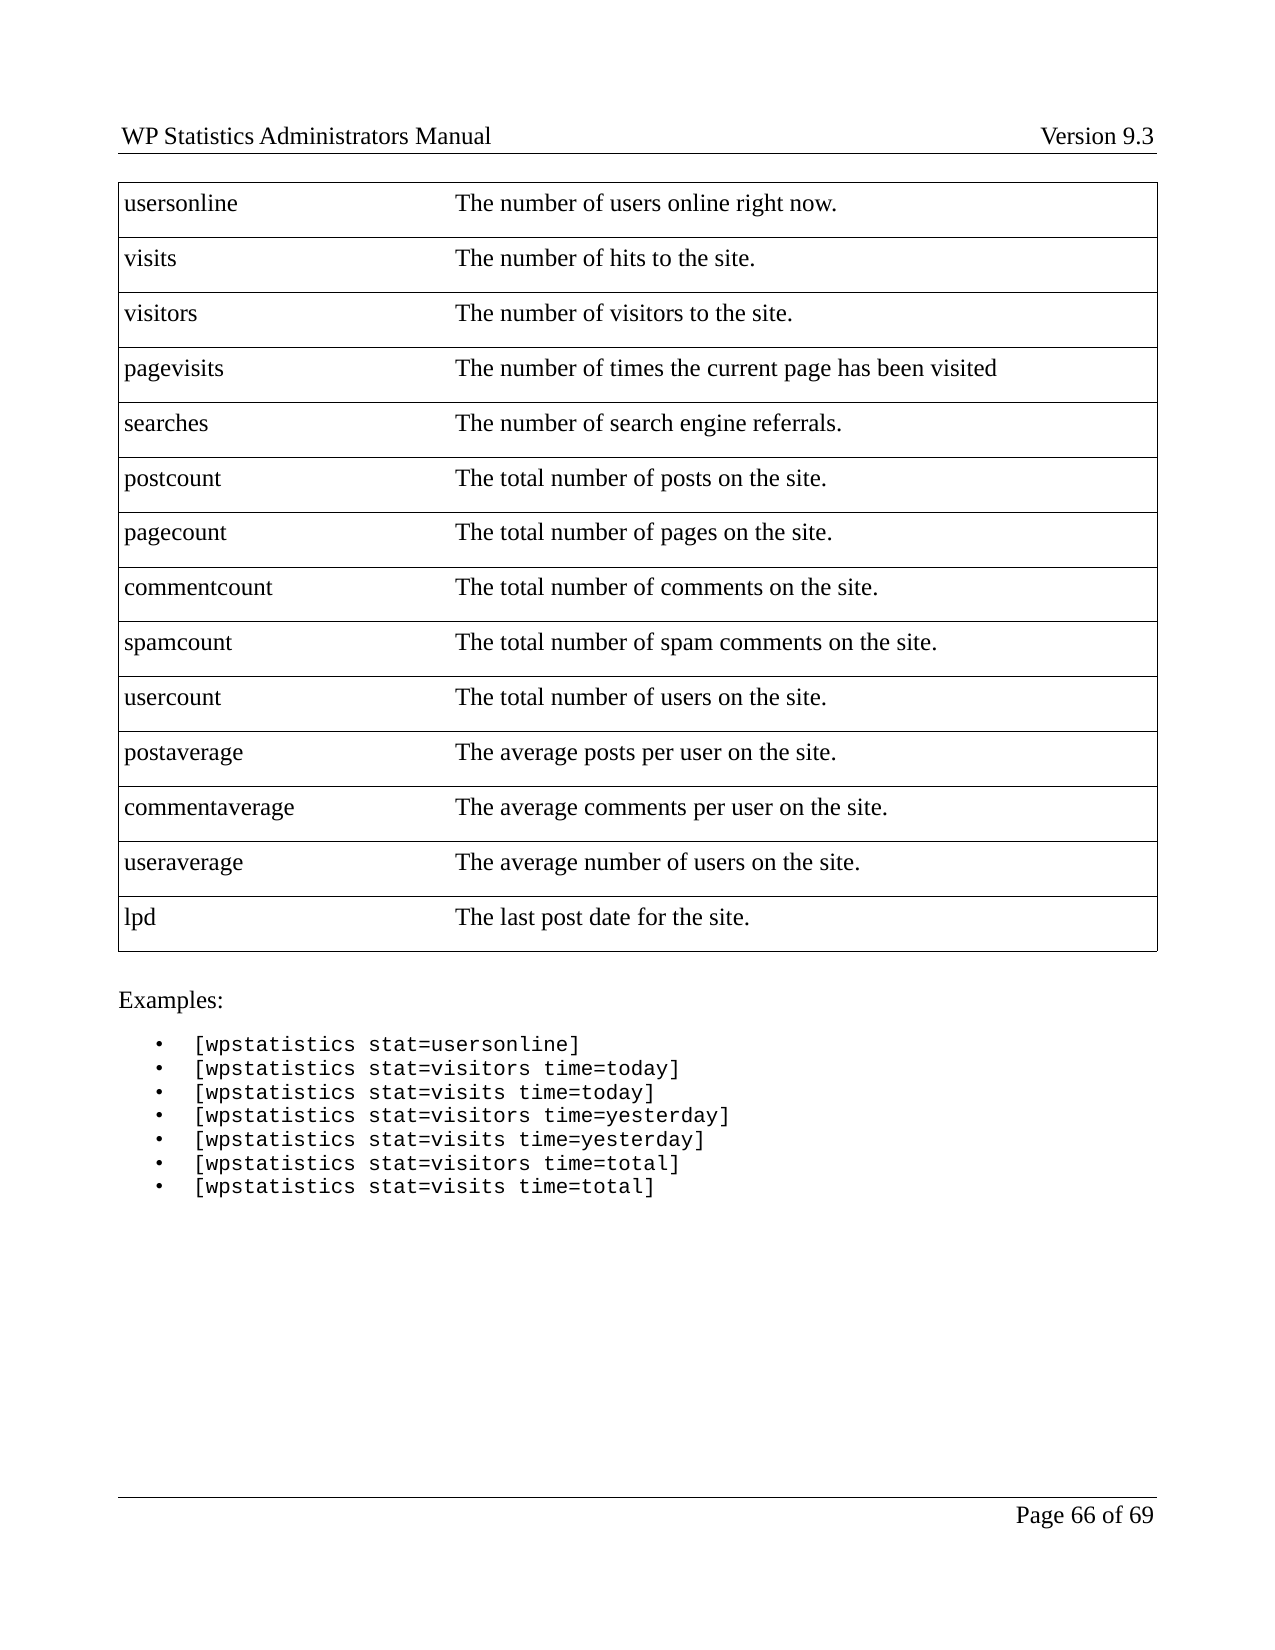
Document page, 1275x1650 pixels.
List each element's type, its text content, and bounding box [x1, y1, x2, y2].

table_cell visits [119, 238, 449, 292]
table_cell The last post date for the site. [449, 897, 1157, 951]
text Examples: [118, 952, 1157, 1014]
table_cell searches [119, 403, 449, 457]
table_cell commentaverage [119, 787, 449, 841]
list [wpstatistics stat=visits time=today] [156, 1082, 1157, 1105]
table_cell lpd [119, 897, 449, 951]
table_cell usersonline [119, 183, 449, 237]
table_cell The number of visitors to the site. [449, 293, 1157, 347]
table_cell The total number of posts on the site. [449, 458, 1157, 512]
list [wpstatistics stat=visits time=yesterday] [156, 1129, 1157, 1153]
table_cell pagevisits [119, 348, 449, 402]
table_cell The average comments per user on the site. [449, 787, 1157, 841]
table_cell The number of times the current page has been visited [449, 348, 1157, 402]
table_cell The total number of pages on the site. [449, 513, 1157, 567]
list [wpstatistics stat=usersonline] [156, 1034, 1157, 1058]
table_cell The total number of spam comments on the site. [449, 622, 1157, 676]
table_cell The average number of users on the site. [449, 842, 1157, 896]
list [wpstatistics stat=visitors time=yesterday] [156, 1105, 1157, 1129]
table_cell postaverage [119, 732, 449, 786]
table_cell usercount [119, 677, 449, 731]
table_cell visitors [119, 293, 449, 347]
table_cell The total number of comments on the site. [449, 568, 1157, 621]
list [wpstatistics stat=visits time=total] [156, 1176, 1157, 1200]
table_cell spamcount [119, 622, 449, 676]
table_cell The number of hits to the site. [449, 238, 1157, 292]
table_cell The number of users online right now. [449, 183, 1157, 237]
table_cell The number of search engine referrals. [449, 403, 1157, 457]
table_cell pagecount [119, 513, 449, 567]
table_cell The average posts per user on the site. [449, 732, 1157, 786]
table_cell commentcount [119, 568, 449, 621]
list [wpstatistics stat=visitors time=today] [156, 1058, 1157, 1082]
table_cell The total number of users on the site. [449, 677, 1157, 731]
table_cell postcount [119, 458, 449, 512]
list [wpstatistics stat=visitors time=total] [156, 1153, 1157, 1176]
table_cell useraverage [119, 842, 449, 896]
